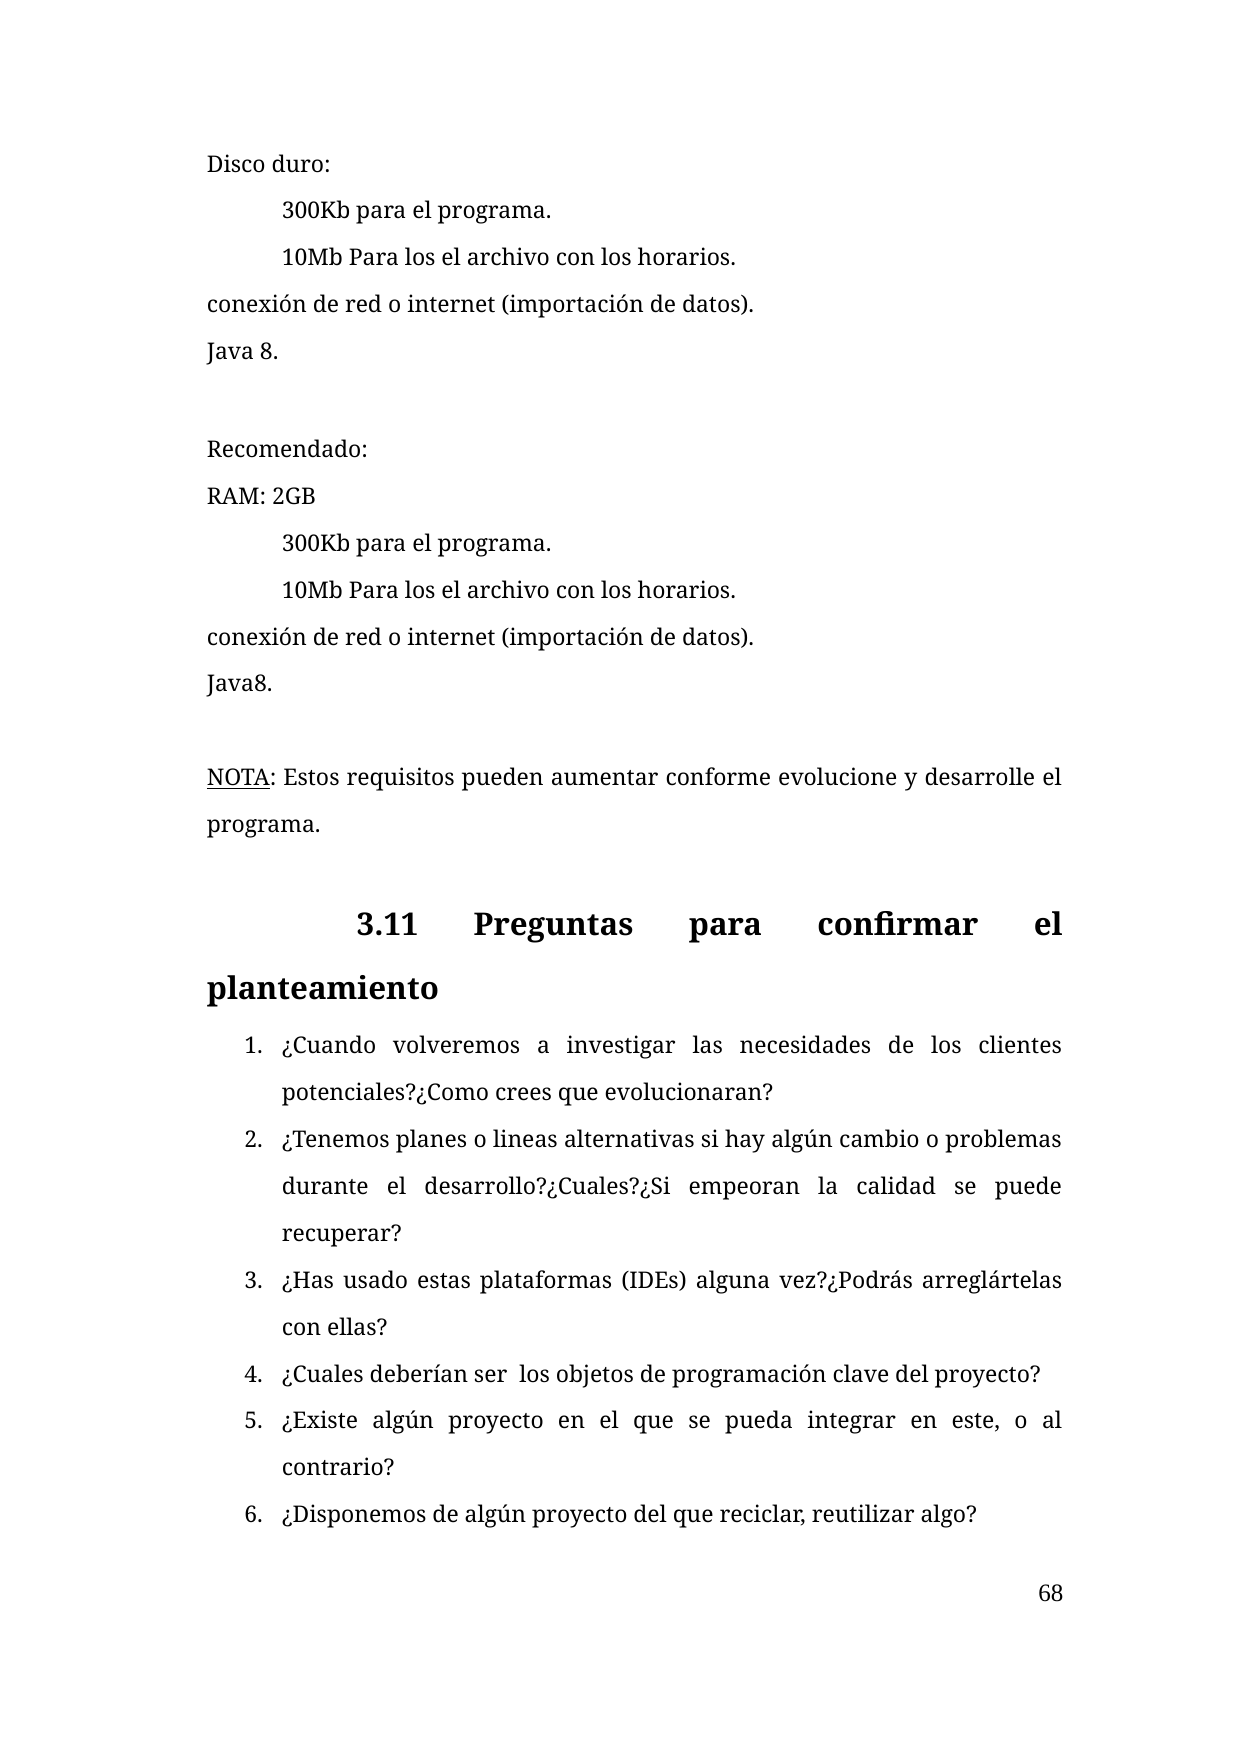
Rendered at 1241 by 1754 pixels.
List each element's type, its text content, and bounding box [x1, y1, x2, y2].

list ¿Existe algún proyecto en el que se pueda integrar en este, o al contrario? [244, 1404, 1063, 1483]
text Recomendado: [207, 433, 1063, 464]
list ¿Tenemos planes o lineas alternativas si hay algún cambio o problemas durante el desarrollo?¿Cuales?¿Si empeoran la calidad se puede recuperar? [244, 1123, 1063, 1248]
text 3.11 Preguntas para confirmar el planteamiento [207, 902, 1063, 1008]
list ¿Cuales deberían ser los objetos de programación clave del proyecto? [244, 1358, 1063, 1389]
text 10Mb Para los el archivo con los horarios. [207, 241, 1063, 273]
text Java8. [207, 667, 1063, 699]
text conexión de red o internet (importación de datos). [207, 288, 1063, 319]
text NOTA: Estos requisitos pueden aumentar conforme evolucione y desarrolle el programa. [207, 761, 1063, 839]
list ¿Has usado estas plataformas (IDEs) alguna vez?¿Podrás arreglártelas con ellas? [244, 1264, 1063, 1342]
text 10Mb Para los el archivo con los horarios. [207, 574, 1063, 605]
text conexión de red o internet (importación de datos). [207, 621, 1063, 652]
list ¿Disponemos de algún proyecto del que reciclar, reutilizar algo? [244, 1498, 1063, 1529]
text 300Kb para el programa. [207, 527, 1063, 558]
text Disco duro: [207, 148, 1063, 179]
text 300Kb para el programa. [207, 194, 1063, 226]
list ¿Cuando volveremos a investigar las necesidades de los clientes potenciales?¿Como crees que evolucionaran? [244, 1029, 1063, 1108]
text Java 8. [207, 335, 1063, 366]
text RAM: 2GB [207, 480, 1063, 511]
